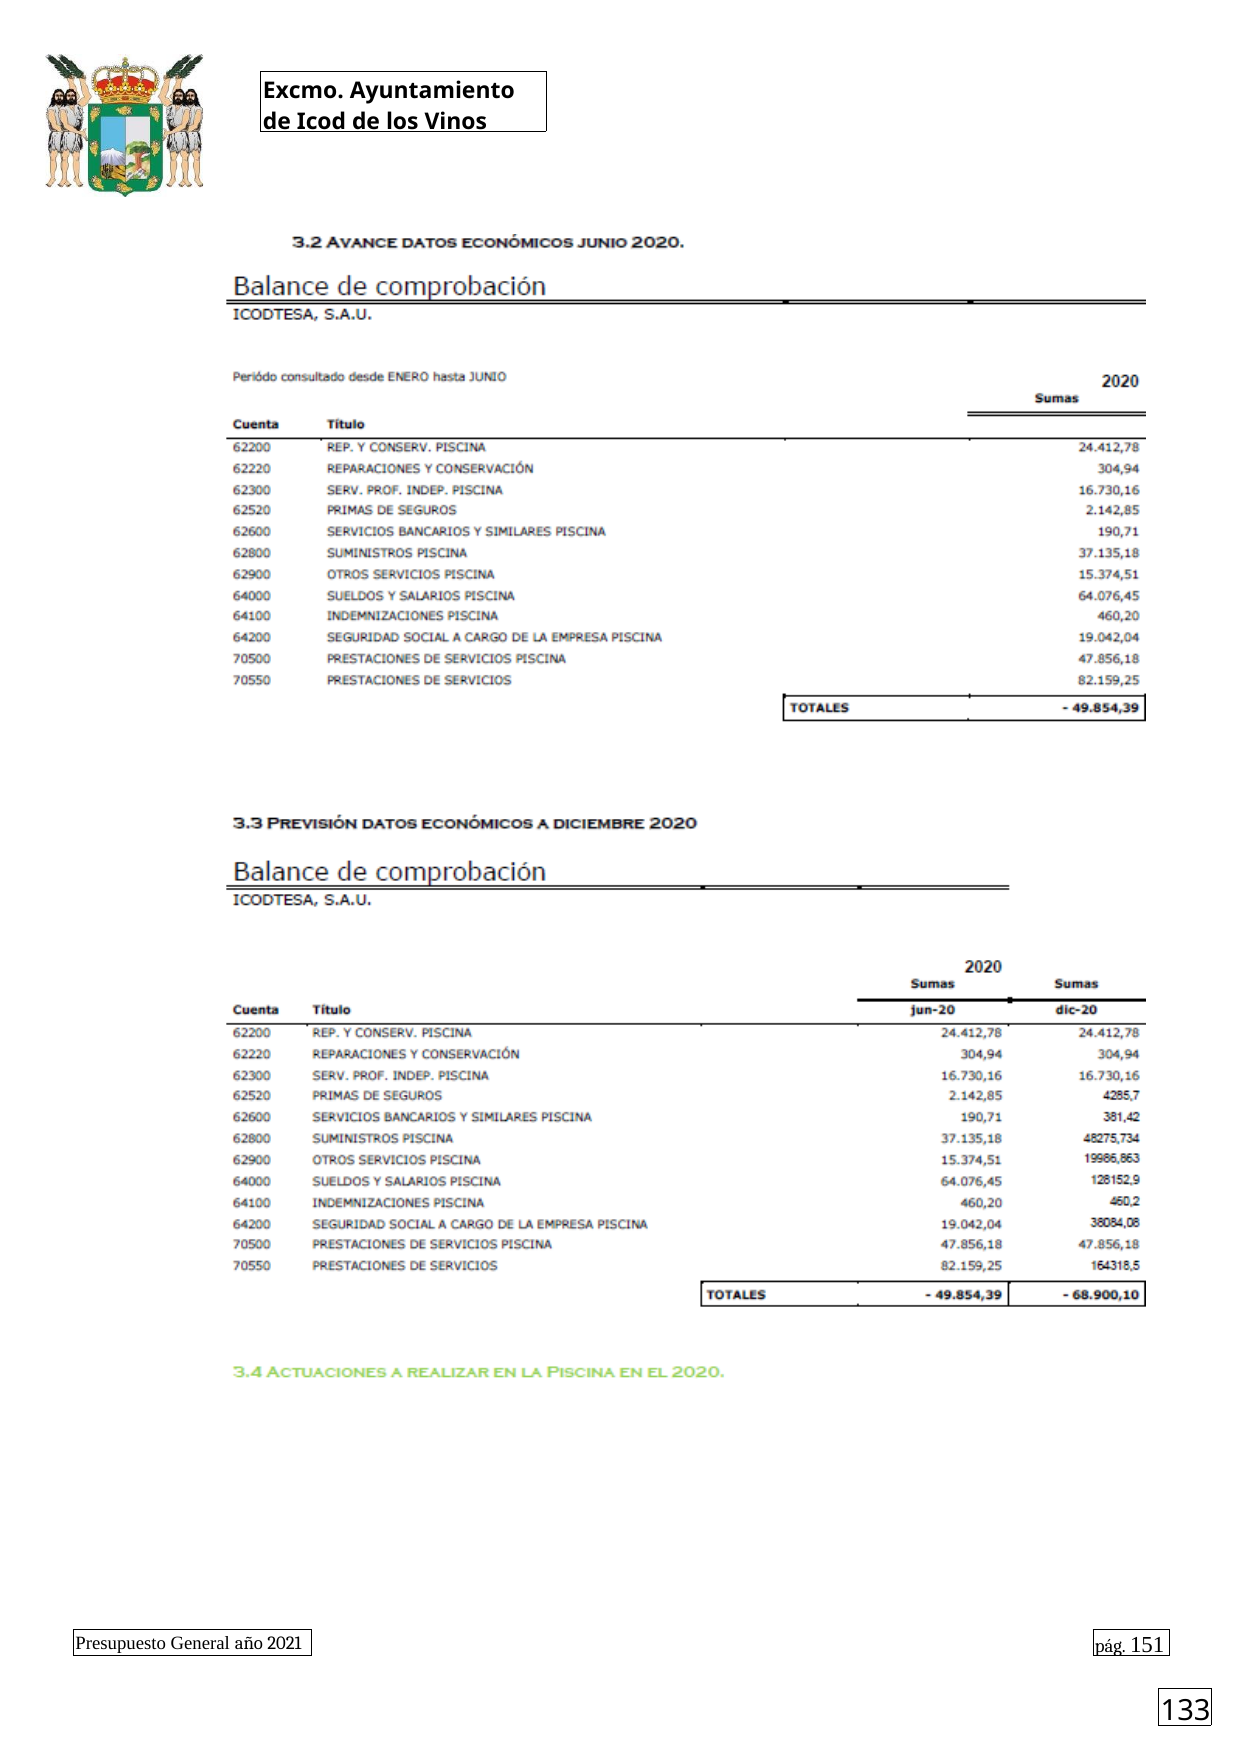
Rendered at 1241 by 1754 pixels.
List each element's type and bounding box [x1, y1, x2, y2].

picture [226, 234, 1146, 1379]
picture [45, 54, 204, 197]
